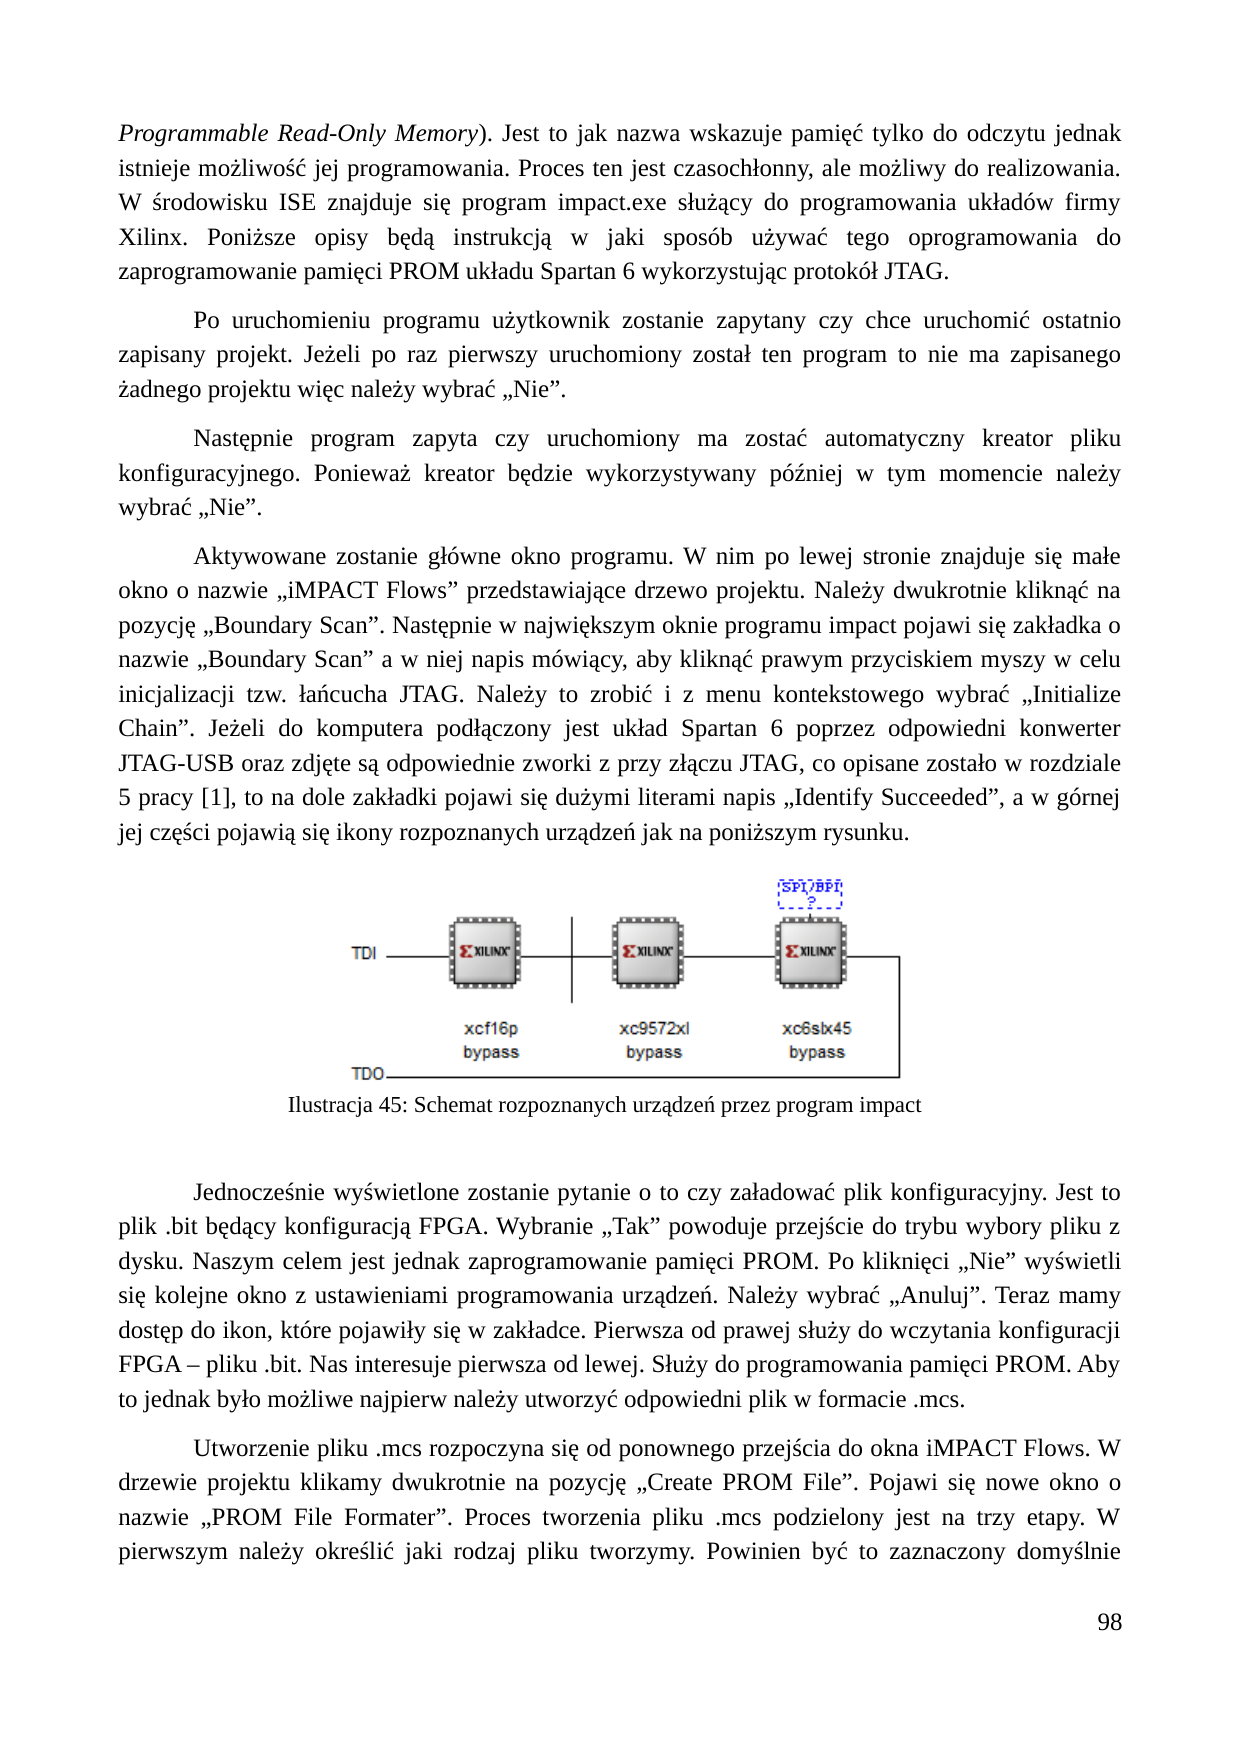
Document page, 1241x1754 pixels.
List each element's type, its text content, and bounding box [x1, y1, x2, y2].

text Po uruchomieniu programu użytkownik zostanie zapytany czy chce uruchomić ostatnio zapisany projekt. Jeżeli po raz pierwszy uruchomiony został ten program to nie ma zapisanego żadnego projektu więc należy wybrać „Nie”. [118, 305, 1122, 403]
text Ilustracja 45: Schemat rozpoznanych urządzeń przez program impact [288, 878, 953, 1117]
picture [327, 878, 913, 1091]
text Aktywowane zostanie główne okno programu. W nim po lewej stronie znajduje się małe okno o nazwie „iMPACT Flows” przedstawiające drzewo projektu. Należy dwukrotnie kliknąć na pozycję „Boundary Scan”. Następnie w największym oknie programu impact pojawi się zakładka o nazwie „Boundary Scan” a w niej napis mówiący, aby kliknąć prawym przyciskiem myszy w celu inicjalizacji tzw. łańcucha JTAG. Należy to zrobić i z menu kontekstowego wybrać „Initialize Chain”. Jeżeli do komputera podłączony jest układ Spartan 6 poprzez odpowiedni konwerter JTAG-USB oraz zdjęte są odpowiednie zworki z przy złączu JTAG, co opisane zostało w rozdziale 5 pracy [1], to na dole zakładki pojawi się dużymi literami napis „Identify Succeeded”, a w górnej jej części pojawią się ikony rozpoznanych urządzeń jak na poniższym rysunku. [118, 541, 1122, 846]
text Programmable Read-Only Memory). Jest to jak nazwa wskazuje pamięć tylko do odczytu jednak istnieje możliwość jej programowania. Proces ten jest czasochłonny, ale możliwy do realizowania. W środowisku ISE znajduje się program impact.exe służący do programowania układów firmy Xilinx. Poniższe opisy będą instrukcją w jaki sposób używać tego oprogramowania do zaprogramowanie pamięci PROM układu Spartan 6 wykorzystując protokół JTAG. [118, 118, 1122, 285]
text Utworzenie pliku .mcs rozpoczyna się od ponownego przejścia do okna iMPACT Flows. W drzewie projektu klikamy dwukrotnie na pozycję „Create PROM File”. Pojawi się nowe okno o nazwie „PROM File Formater”. Proces tworzenia pliku .mcs podzielony jest na trzy etapy. W pierwszym należy określić jaki rodzaj pliku tworzymy. Powinien być to zaznaczony domyślnie [118, 1433, 1122, 1565]
text Jednocześnie wyświetlone zostanie pytanie o to czy załadować plik konfiguracyjny. Jest to plik .bit będący konfiguracją FPGA. Wybranie „Tak” powoduje przejście do trybu wybory pliku z dysku. Naszym celem jest jednak zaprogramowanie pamięci PROM. Po kliknięci „Nie” wyświetli się kolejne okno z ustawieniami programowania urządzeń. Należy wybrać „Anuluj”. Teraz mamy dostęp do ikon, które pojawiły się w zakładce. Pierwsza od prawej służy do wczytania konfiguracji FPGA – pliku .bit. Nas interesuje pierwsza od lewej. Służy do programowania pamięci PROM. Aby to jednak było możliwe najpierw należy utworzyć odpowiedni plik w formacie .mcs. [118, 1177, 1122, 1412]
text Następnie program zapyta czy uruchomiony ma zostać automatyczny kreator pliku konfiguracyjnego. Ponieważ kreator będzie wykorzystywany później w tym momencie należy wybrać „Nie”. [118, 423, 1122, 521]
